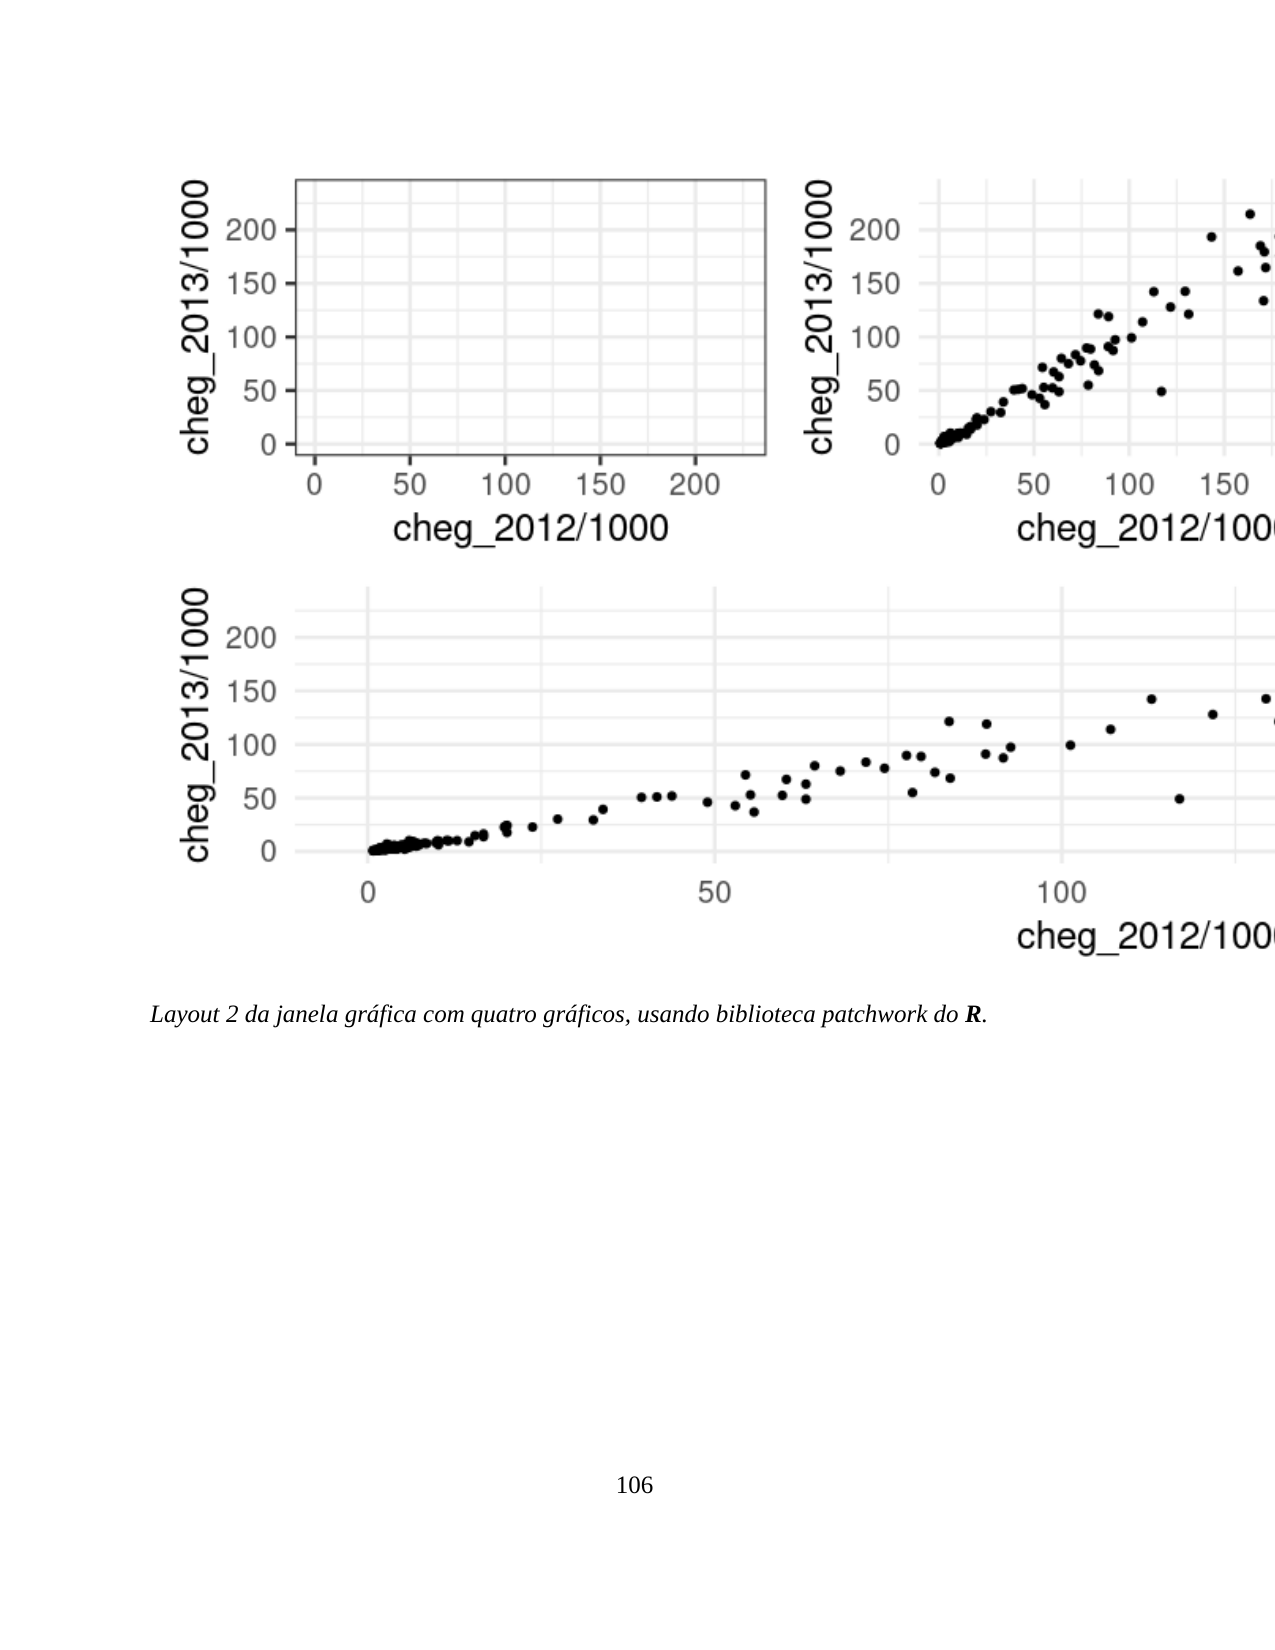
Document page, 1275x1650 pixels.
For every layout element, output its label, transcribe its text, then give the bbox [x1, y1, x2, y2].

picture [150, 150, 1275, 987]
text Layout 2 da janela gráfica com quatro gráficos, usando biblioteca patchwork do R. [150, 999, 1125, 1028]
